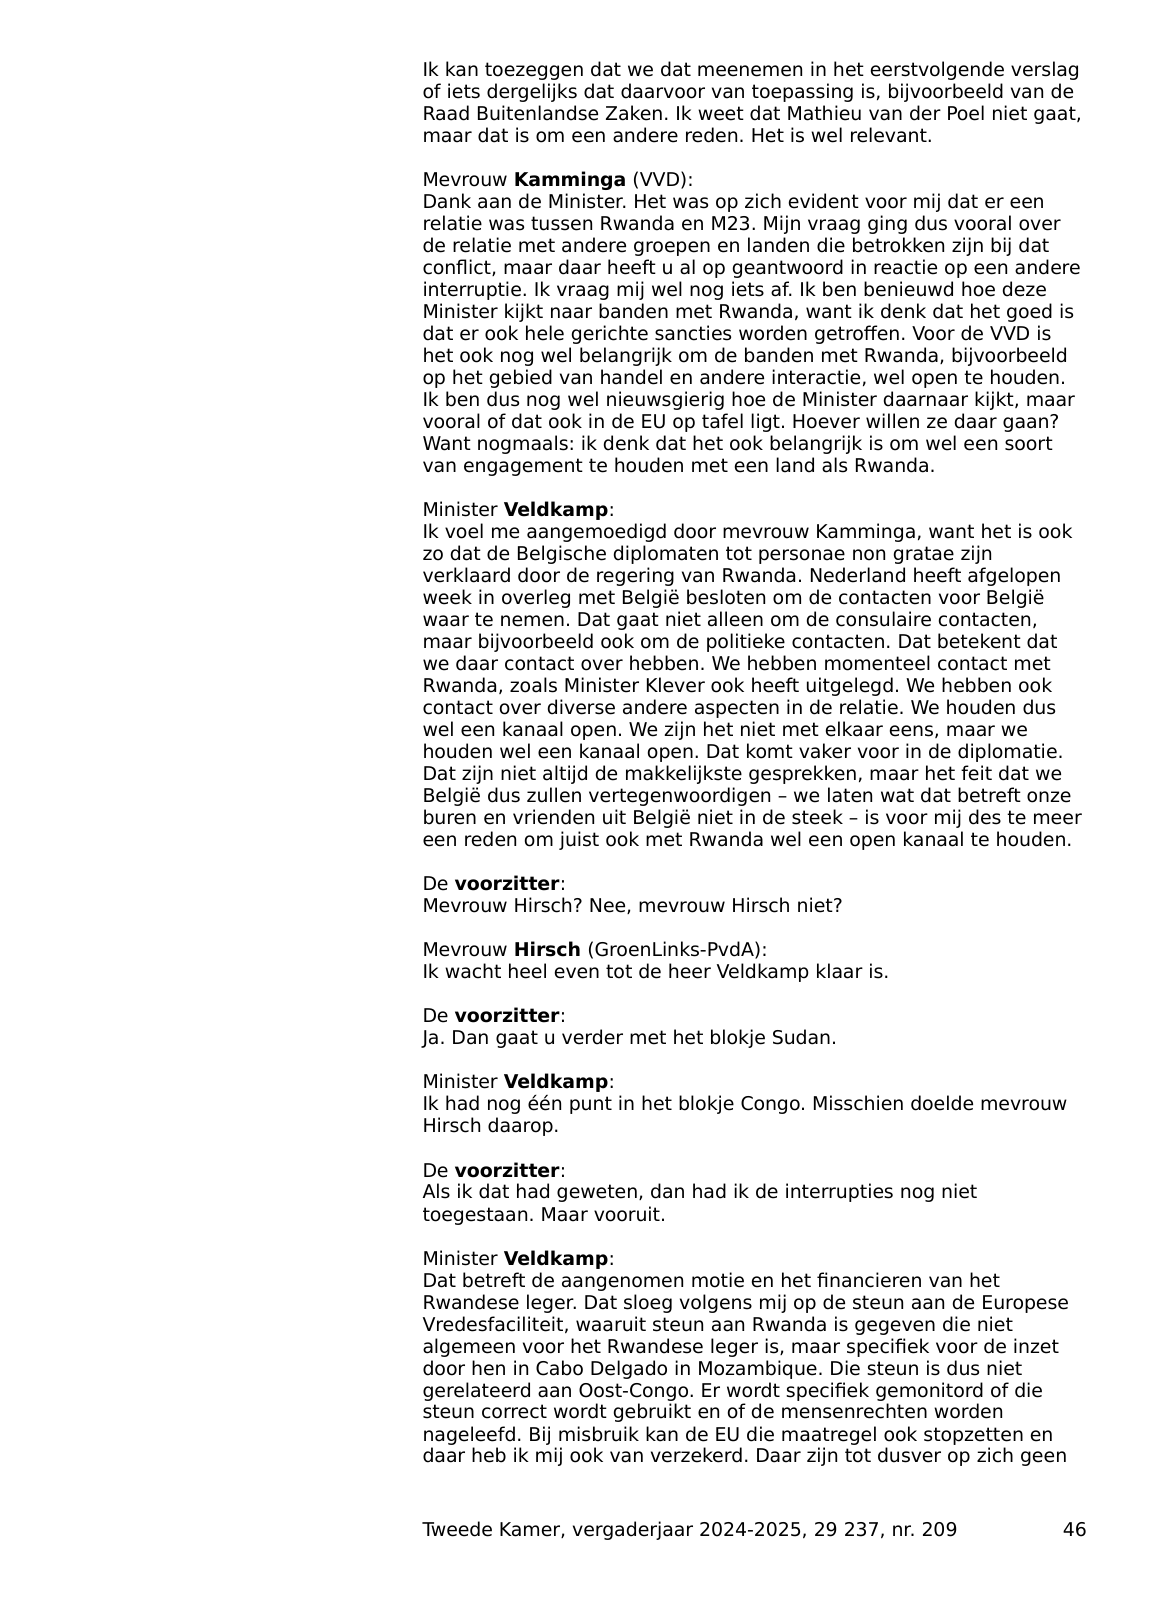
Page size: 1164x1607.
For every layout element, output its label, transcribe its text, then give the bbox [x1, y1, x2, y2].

text De voorzitter: [422, 1159, 1087, 1181]
text Mevrouw Hirsch? Nee, mevrouw Hirsch niet? [422, 895, 1087, 917]
text Ik had nog één punt in het blokje Congo. Misschien doelde mevrouw Hirsch daarop. [422, 1093, 1087, 1137]
text Ja. Dan gaat u verder met het blokje Sudan. [422, 1027, 1087, 1049]
text Minister Veldkamp: [422, 1248, 1087, 1269]
text Mevrouw Kamminga (VVD): [422, 169, 1087, 191]
text Mevrouw Hirsch (GroenLinks-PvdA): [422, 939, 1087, 961]
text Dank aan de Minister. Het was op zich evident voor mij dat er een relatie was tussen Rwanda en M23. Mijn vraag ging dus vooral over de relatie met andere groepen en landen die betrokken zijn bij dat conflict, maar daar heeft u al op geantwoord in reactie op een andere interruptie. Ik vraag mij wel nog iets af. Ik ben benieuwd hoe deze Minister kijkt naar banden met Rwanda, want ik denk dat het goed is dat er ook hele gerichte sancties worden getroffen. Voor de VVD is het ook nog wel belangrijk om de banden met Rwanda, bijvoorbeeld op het gebied van handel en andere interactie, wel open te houden. Ik ben dus nog wel nieuwsgierig hoe de Minister daarnaar kijkt, maar vooral of dat ook in de EU op tafel ligt. Hoever willen ze daar gaan? Want nogmaals: ik denk dat het ook belangrijk is om wel een soort van engagement te houden met een land als Rwanda. [422, 191, 1087, 477]
text De voorzitter: [422, 873, 1087, 895]
text Ik wacht heel even tot de heer Veldkamp klaar is. [422, 961, 1087, 983]
text Ik voel me aangemoedigd door mevrouw Kamminga, want het is ook zo dat de Belgische diplomaten tot personae non gratae zijn verklaard door de regering van Rwanda. Nederland heeft afgelopen week in overleg met België besloten om de contacten voor België waar te nemen. Dat gaat niet alleen om de consulaire contacten, maar bijvoorbeeld ook om de politieke contacten. Dat betekent dat we daar contact over hebben. We hebben momenteel contact met Rwanda, zoals Minister Klever ook heeft uitgelegd. We hebben ook contact over diverse andere aspecten in de relatie. We houden dus wel een kanaal open. We zijn het niet met elkaar eens, maar we houden wel een kanaal open. Dat komt vaker voor in de diplomatie. Dat zijn niet altijd de makkelijkste gesprekken, maar het feit dat we België dus zullen vertegenwoordigen – we laten wat dat betreft onze buren en vrienden uit België niet in de steek – is voor mij des te meer een reden om juist ook met Rwanda wel een open kanaal te houden. [422, 521, 1087, 851]
text Minister Veldkamp: [422, 499, 1087, 521]
text Als ik dat had geweten, dan had ik de interrupties nog niet toegestaan. Maar vooruit. [422, 1181, 1087, 1225]
text De voorzitter: [422, 1005, 1087, 1027]
text Dat betreft de aangenomen motie en het financieren van het Rwandese leger. Dat sloeg volgens mij op de steun aan de Europese Vredesfaciliteit, waaruit steun aan Rwanda is gegeven die niet algemeen voor het Rwandese leger is, maar specifiek voor de inzet door hen in Cabo Delgado in Mozambique. Die steun is dus niet gerelateerd aan Oost-Congo. Er wordt specifiek gemonitord of die steun correct wordt gebruikt en of de mensenrechten worden nageleefd. Bij misbruik kan de EU die maatregel ook stopzetten en daar heb ik mij ook van verzekerd. Daar zijn tot dusver op zich geen [422, 1269, 1087, 1467]
text Ik kan toezeggen dat we dat meenemen in het eerstvolgende verslag of iets dergelijks dat daarvoor van toepassing is, bijvoorbeeld van de Raad Buitenlandse Zaken. Ik weet dat Mathieu van der Poel niet gaat, maar dat is om een andere reden. Het is wel relevant. [422, 59, 1087, 147]
text Minister Veldkamp: [422, 1071, 1087, 1093]
